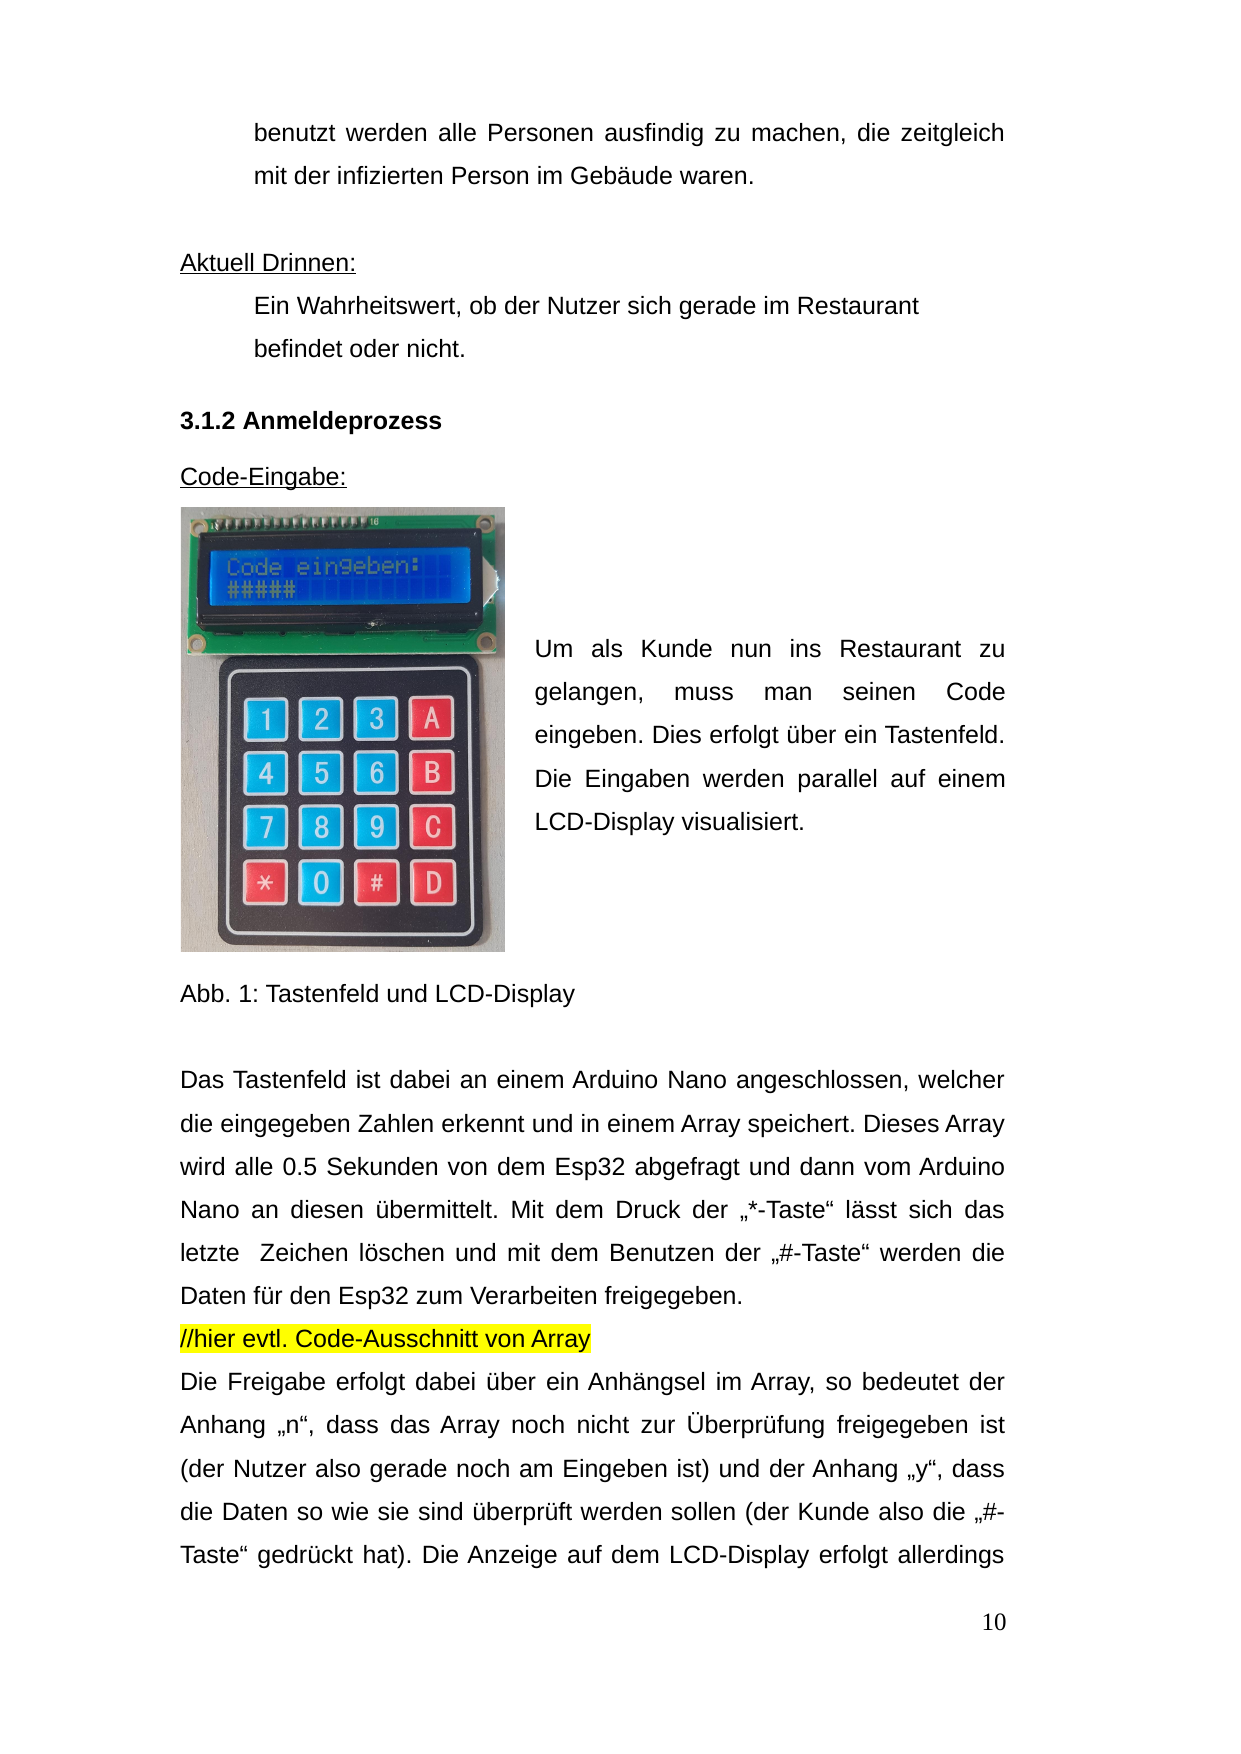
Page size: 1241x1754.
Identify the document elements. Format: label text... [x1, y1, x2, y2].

subtitle 3.1.2 Anmeldeprozess [180, 406, 1006, 435]
picture [180, 507, 505, 952]
text Das Tastenfeld ist dabei an einem Arduino Nano angeschlossen, welcher die eingegeben Zahlen erkennt und in einem Array speichert. Dieses Array wird alle 0.5 Sekunden von dem Esp32 abgefragt und dann vom Arduino Nano an diesen übermittelt. Mit dem Druck der „*-Taste“ lässt sich das letzte Zeichen löschen und mit dem Benutzen der „#-Taste“ werden die Daten für den Esp32 zum Verarbeiten freigegeben. [180, 1065, 1006, 1310]
text Abb. 1: Tastenfeld und LCD-Display [180, 979, 1006, 1008]
text Um als Kunde nun ins Restaurant zu gelangen, muss man seinen Code eingeben. Dies erfolgt über ein Tastenfeld. Die Eingaben werden parallel auf einem LCD-Display visualisiert. [505, 634, 1006, 835]
text //hier evtl. Code-Ausschnitt von Array [180, 1324, 1006, 1353]
text Aktuell Drinnen: [180, 247, 1006, 276]
text benutzt werden alle Personen ausfindig zu machen, die zeitgleich mit der infizierten Person im Gebäude waren. [253, 118, 1006, 190]
text Die Freigabe erfolgt dabei über ein Anhängsel im Array, so bedeutet der Anhang „n“, dass das Array noch nicht zur Überprüfung freigegeben ist (der Nutzer also gerade noch am Eingeben ist) und der Anhang „y“, dass die Daten so wie sie sind überprüft werden sollen (der Kunde also die „#-Taste“ gedrückt hat). Die Anzeige auf dem LCD-Display erfolgt allerdings [180, 1367, 1006, 1568]
text Ein Wahrheitswert, ob der Nutzer sich gerade im Restaurant befindet oder nicht. [253, 291, 1006, 362]
text Code-Eingabe: [180, 462, 1006, 490]
